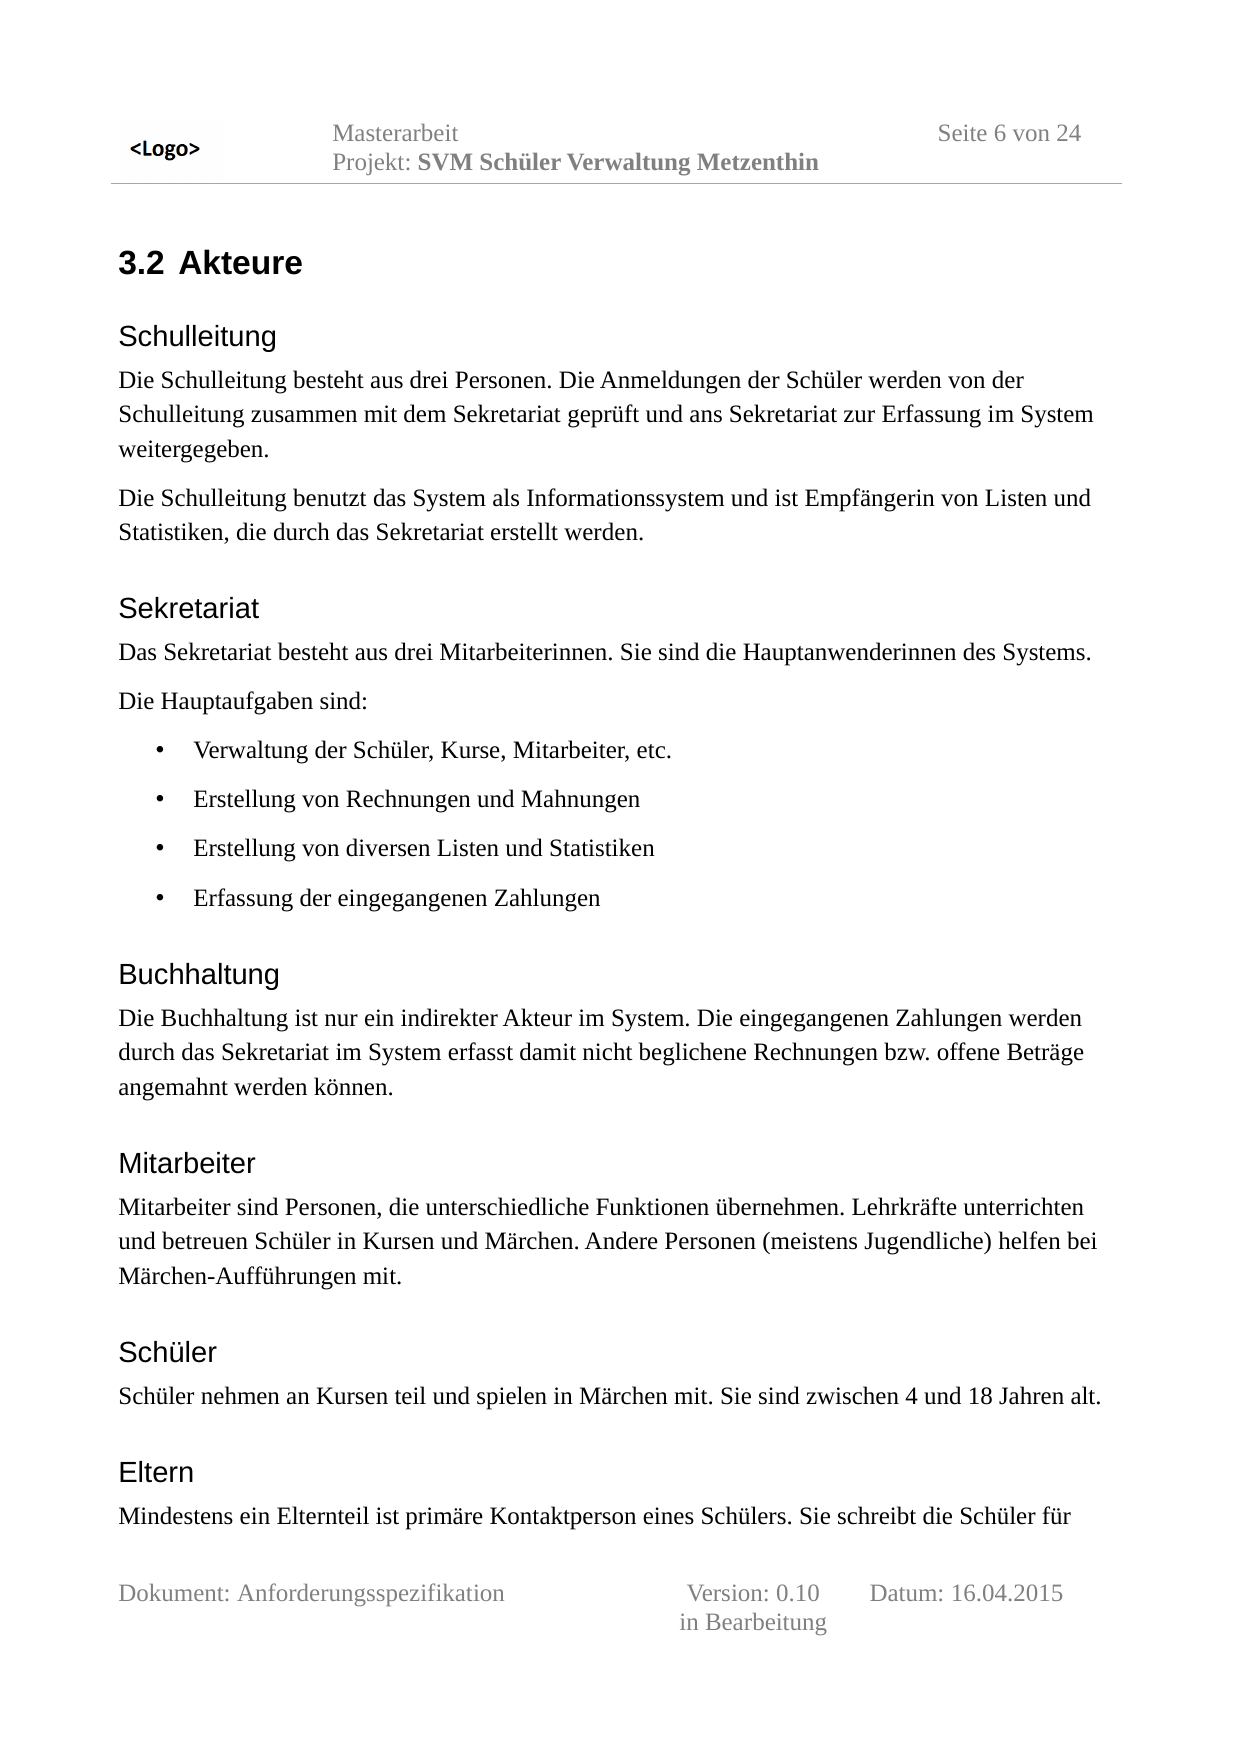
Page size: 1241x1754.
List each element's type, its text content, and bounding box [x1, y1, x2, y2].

text Die Schulleitung benutzt das System als Informationssystem und ist Empfängerin von Listen und Statistiken, die durch das Sekretariat erstellt werden. [118, 483, 1122, 546]
subtitle Eltern [118, 1455, 1122, 1488]
text Die Buchhaltung ist nur ein indirekter Akteur im System. Die eingegangenen Zahlungen werden durch das Sekretariat im System erfasst damit nicht beglichene Rechnungen bzw. offene Beträge angemahnt werden können. [118, 1003, 1122, 1100]
text Die Schulleitung besteht aus drei Personen. Die Anmeldungen der Schüler werden von der Schulleitung zusammen mit dem Sekretariat geprüft und ans Sekretariat zur Erfassung im System weitergegeben. [118, 365, 1122, 462]
subtitle Akteure [118, 242, 1122, 281]
subtitle Sekretariat [118, 591, 1122, 625]
list Erstellung von Rechnungen und Mahnungen [156, 784, 1122, 813]
text Mitarbeiter sind Personen, die unterschiedliche Funktionen übernehmen. Lehrkräfte unterrichten und betreuen Schüler in Kursen und Märchen. Andere Personen (meistens Jugendliche) helfen bei Märchen-Aufführungen mit. [118, 1192, 1122, 1289]
list Verwaltung der Schüler, Kurse, Mitarbeiter, etc. [156, 735, 1122, 764]
picture [118, 118, 224, 183]
text Schüler nehmen an Kursen teil und spielen in Märchen mit. Sie sind zwischen 4 und 18 Jahren alt. [118, 1381, 1122, 1409]
list Erfassung der eingegangenen Zahlungen [156, 883, 1122, 911]
text Die Hauptaufgaben sind: [118, 686, 1122, 715]
subtitle Schüler [118, 1335, 1122, 1368]
subtitle Schulleitung [118, 319, 1122, 352]
text Das Sekretariat besteht aus drei Mitarbeiterinnen. Sie sind die Hauptanwenderinnen des Systems. [118, 637, 1122, 666]
subtitle Buchhaltung [118, 957, 1122, 990]
subtitle Mitarbeiter [118, 1146, 1122, 1179]
text Mindestens ein Elternteil ist primäre Kontaktperson eines Schülers. Sie schreibt die Schüler für [118, 1501, 1122, 1530]
list Erstellung von diversen Listen und Statistiken [156, 833, 1122, 862]
